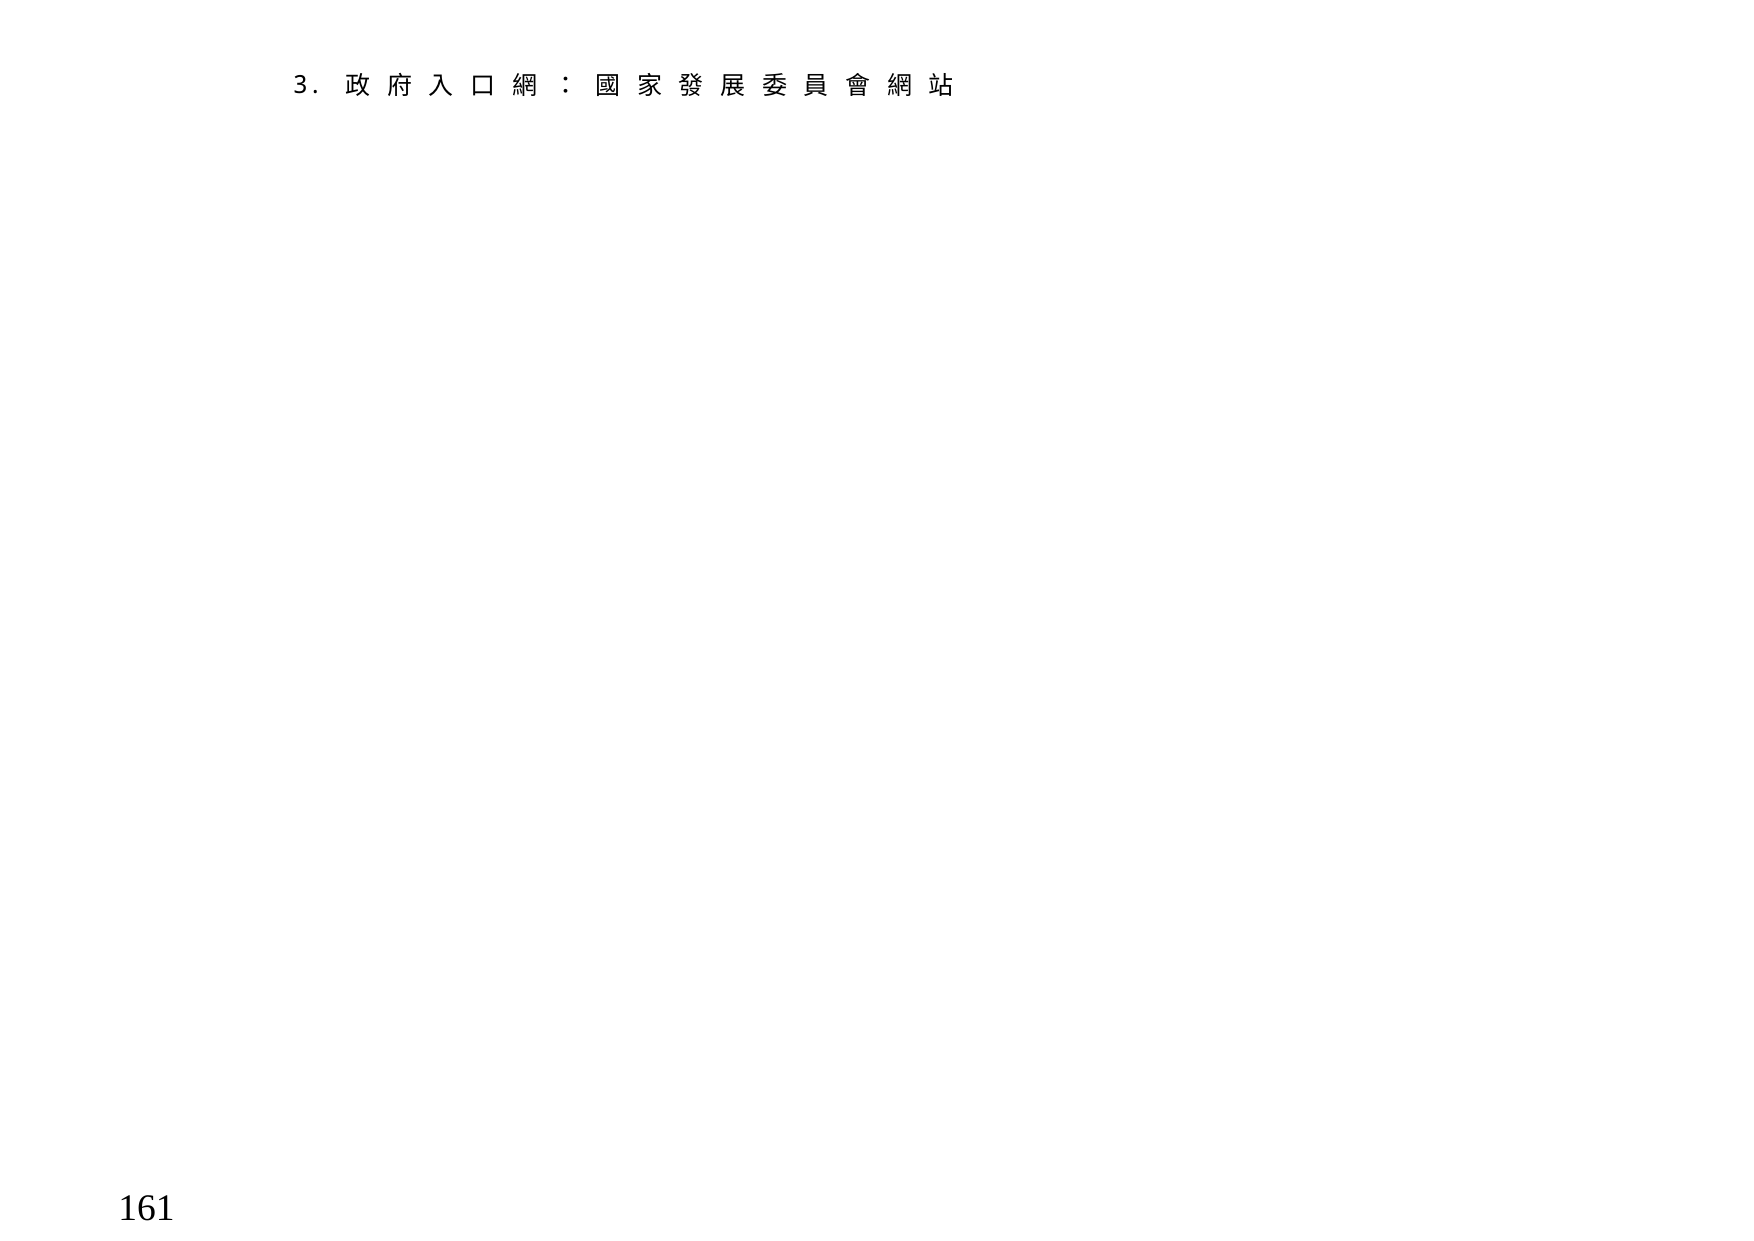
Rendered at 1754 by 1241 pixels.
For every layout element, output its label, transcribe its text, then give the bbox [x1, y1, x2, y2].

text 3.政府入口網：國家發展委員會網站 [128, 42, 1628, 105]
